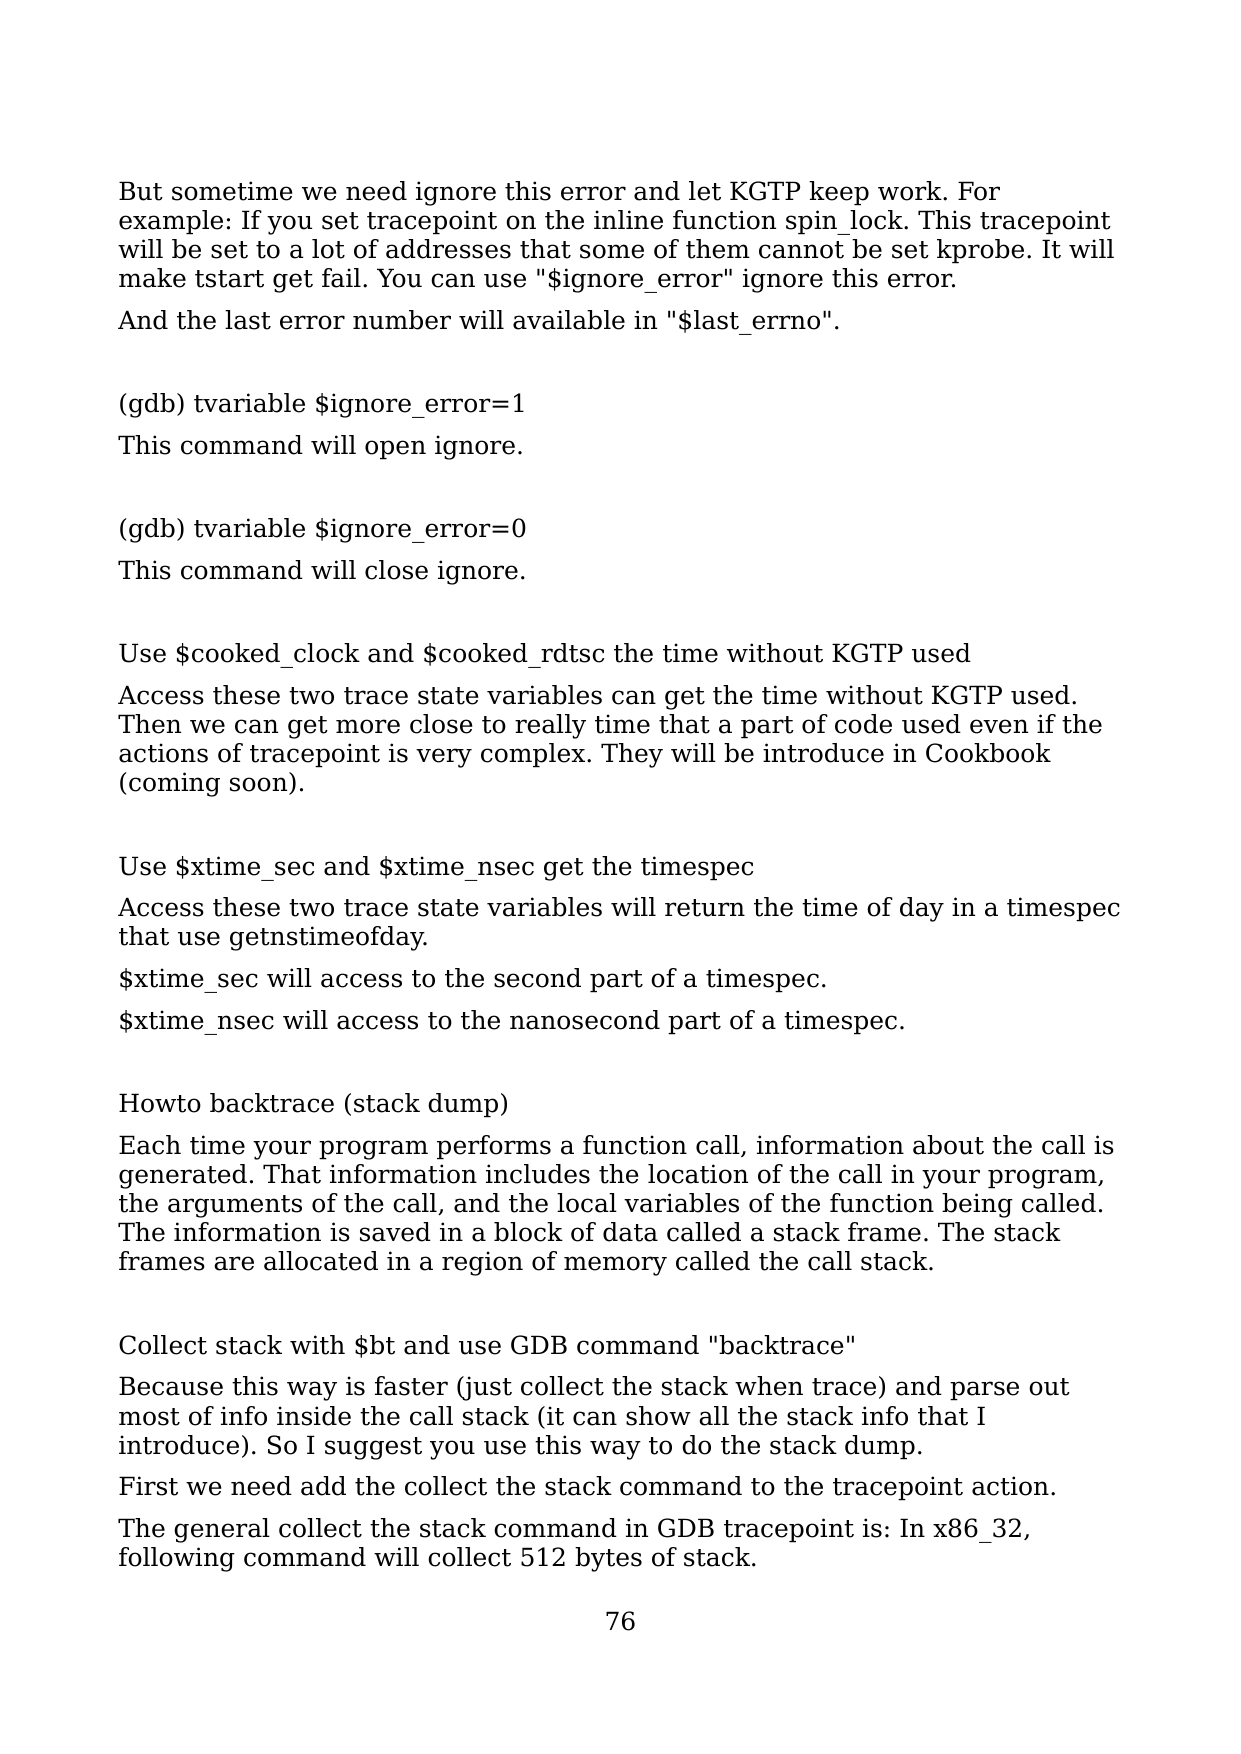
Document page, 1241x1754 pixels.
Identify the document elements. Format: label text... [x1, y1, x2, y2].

text First we need add the collect the stack command to the tracepoint action. [118, 1473, 1122, 1502]
text Each time your program performs a function call, information about the call is generated. That information includes the location of the call in your program, the arguments of the call, and the local variables of the function being called. The information is saved in a block of data called a stack frame. The stack frames are allocated in a region of memory called the call stack. [118, 1131, 1122, 1277]
text The general collect the stack command in GDB tracepoint is: In x86_32, following command will collect 512 bytes of stack. [118, 1514, 1122, 1573]
text Use $xtime_sec and $xtime_nsec get the timespec [118, 852, 1122, 881]
text Collect stack with $bt and use GDB command "backtrace" [118, 1331, 1122, 1360]
text Access these two trace state variables will return the time of day in a timespec that use getnstimeofday. [118, 893, 1122, 952]
text Use $cooked_clock and $cooked_rdtsc the time without KGTP used [118, 639, 1122, 668]
text $xtime_sec will access to the second part of a timespec. [118, 964, 1122, 993]
text But sometime we need ignore this error and let KGTP keep work. For example: If you set tracepoint on the inline function spin_lock. This tracepoint will be set to a lot of addresses that some of them cannot be set kprobe. It will make tstart get fail. You can use "$ignore_error" ignore this error. [118, 177, 1122, 293]
text This command will open ignore. [118, 431, 1122, 460]
text (gdb) tvariable $ignore_error=1 [118, 389, 1122, 418]
text Because this way is faster (just collect the stack when trace) and parse out most of info inside the call stack (it can show all the stack info that I introduce). So I suggest you use this way to do the stack dump. [118, 1373, 1122, 1460]
text Howto backtrace (stack dump) [118, 1089, 1122, 1118]
text This command will close ignore. [118, 556, 1122, 585]
text Access these two trace state variables can get the time without KGTP used. Then we can get more close to really time that a part of code used even if the actions of tracepoint is very complex. They will be introduce in Cookbook (coming soon). [118, 681, 1122, 798]
text $xtime_nsec will access to the nanosecond part of a timespec. [118, 1006, 1122, 1035]
text (gdb) tvariable $ignore_error=0 [118, 514, 1122, 543]
text And the last error number will available in "$last_errno". [118, 306, 1122, 335]
